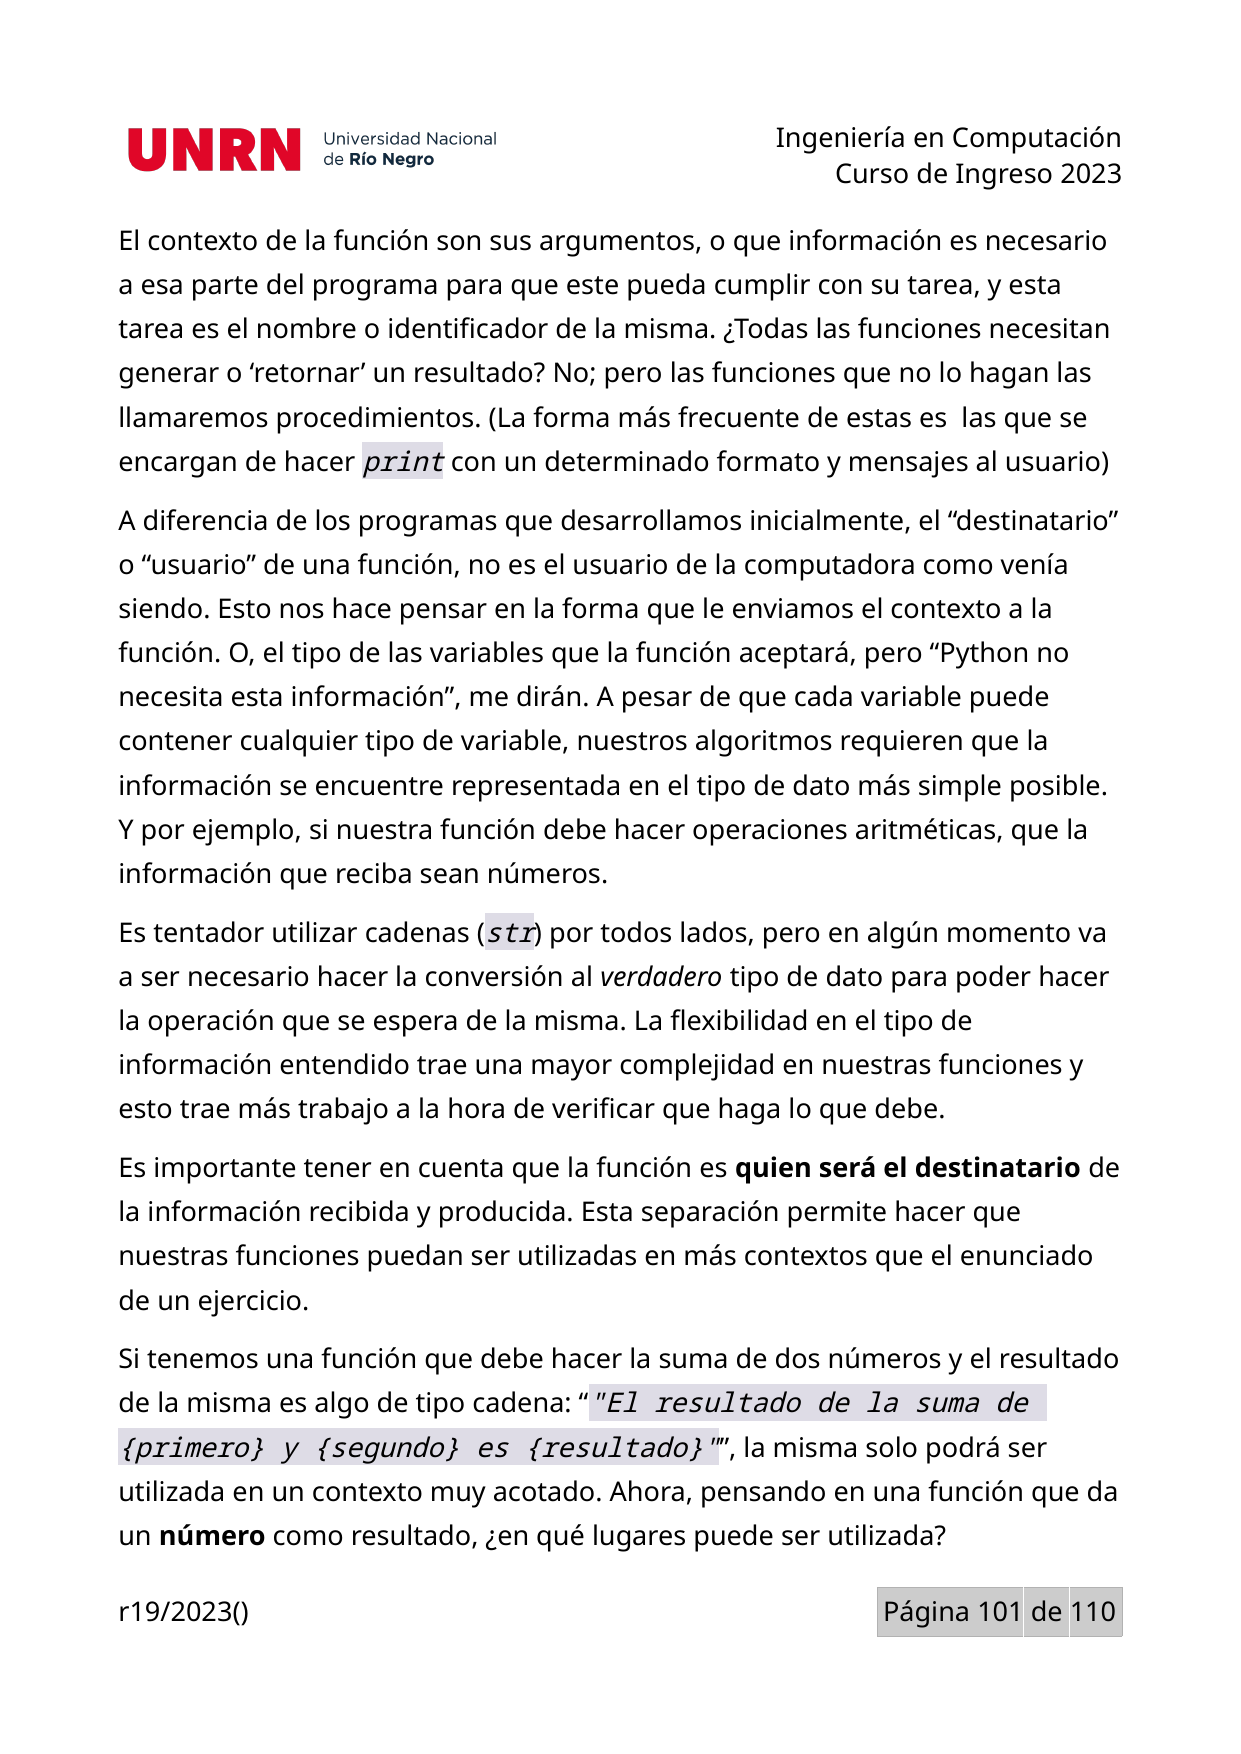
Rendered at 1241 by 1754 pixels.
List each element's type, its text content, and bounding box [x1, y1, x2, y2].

text Es importante tener en cuenta que la función es quien será el destinatario de la información recibida y producida. Esta separación permite hacer que nuestras funciones puedan ser utilizadas en más contextos que el enunciado de un ejercicio. [118, 1148, 1122, 1318]
text Es tentador utilizar cadenas (str) por todos lados, pero en algún momento va a ser necesario hacer la conversión al verdadero tipo de dato para poder hacer la operación que se espera de la misma. La flexibilidad en el tipo de información entendido trae una mayor complejidad en nuestras funciones y esto trae más trabajo a la hora de verificar que haga lo que debe. [118, 913, 1122, 1127]
text Si tenemos una función que debe hacer la suma de dos números y el resultado de la misma es algo de tipo cadena: “"El resultado de la suma de {primero} y {segundo} es {resultado}"”, la misma solo podrá ser utilizada en un contexto muy acotado. Ahora, pensando en una función que da un número como resultado, ¿en qué lugares puede ser utilizada? [118, 1340, 1122, 1553]
text El contexto de la función son sus argumentos, o que información es necesario a esa parte del programa para que este pueda cumplir con su tarea, y esta tarea es el nombre o identificador de la misma. ¿Todas las funciones necesitan generar o ‘retornar’ un resultado? No; pero las funciones que no lo hagan las llamaremos procedimientos. (La forma más frecuente de estas es las que se encargan de hacer print con un determinado formato y mensajes al usuario) [118, 221, 1122, 479]
text A diferencia de los programas que desarrollamos inicialmente, el “destinatario” o “usuario” de una función, no es el usuario de la computadora como venía siendo. Esto nos hace pensar en la forma que le enviamos el contexto a la función. O, el tipo de las variables que la función aceptará, pero “Python no necesita esta información”, me dirán. A pesar de que cada variable puede contener cualquier tipo de variable, nuestros algoritmos requieren que la información se encuentre representada en el tipo de dato más simple posible. Y por ejemplo, si nuestra función debe hacer operaciones aritméticas, que la información que reciba sean números. [118, 501, 1122, 891]
picture [118, 118, 505, 180]
